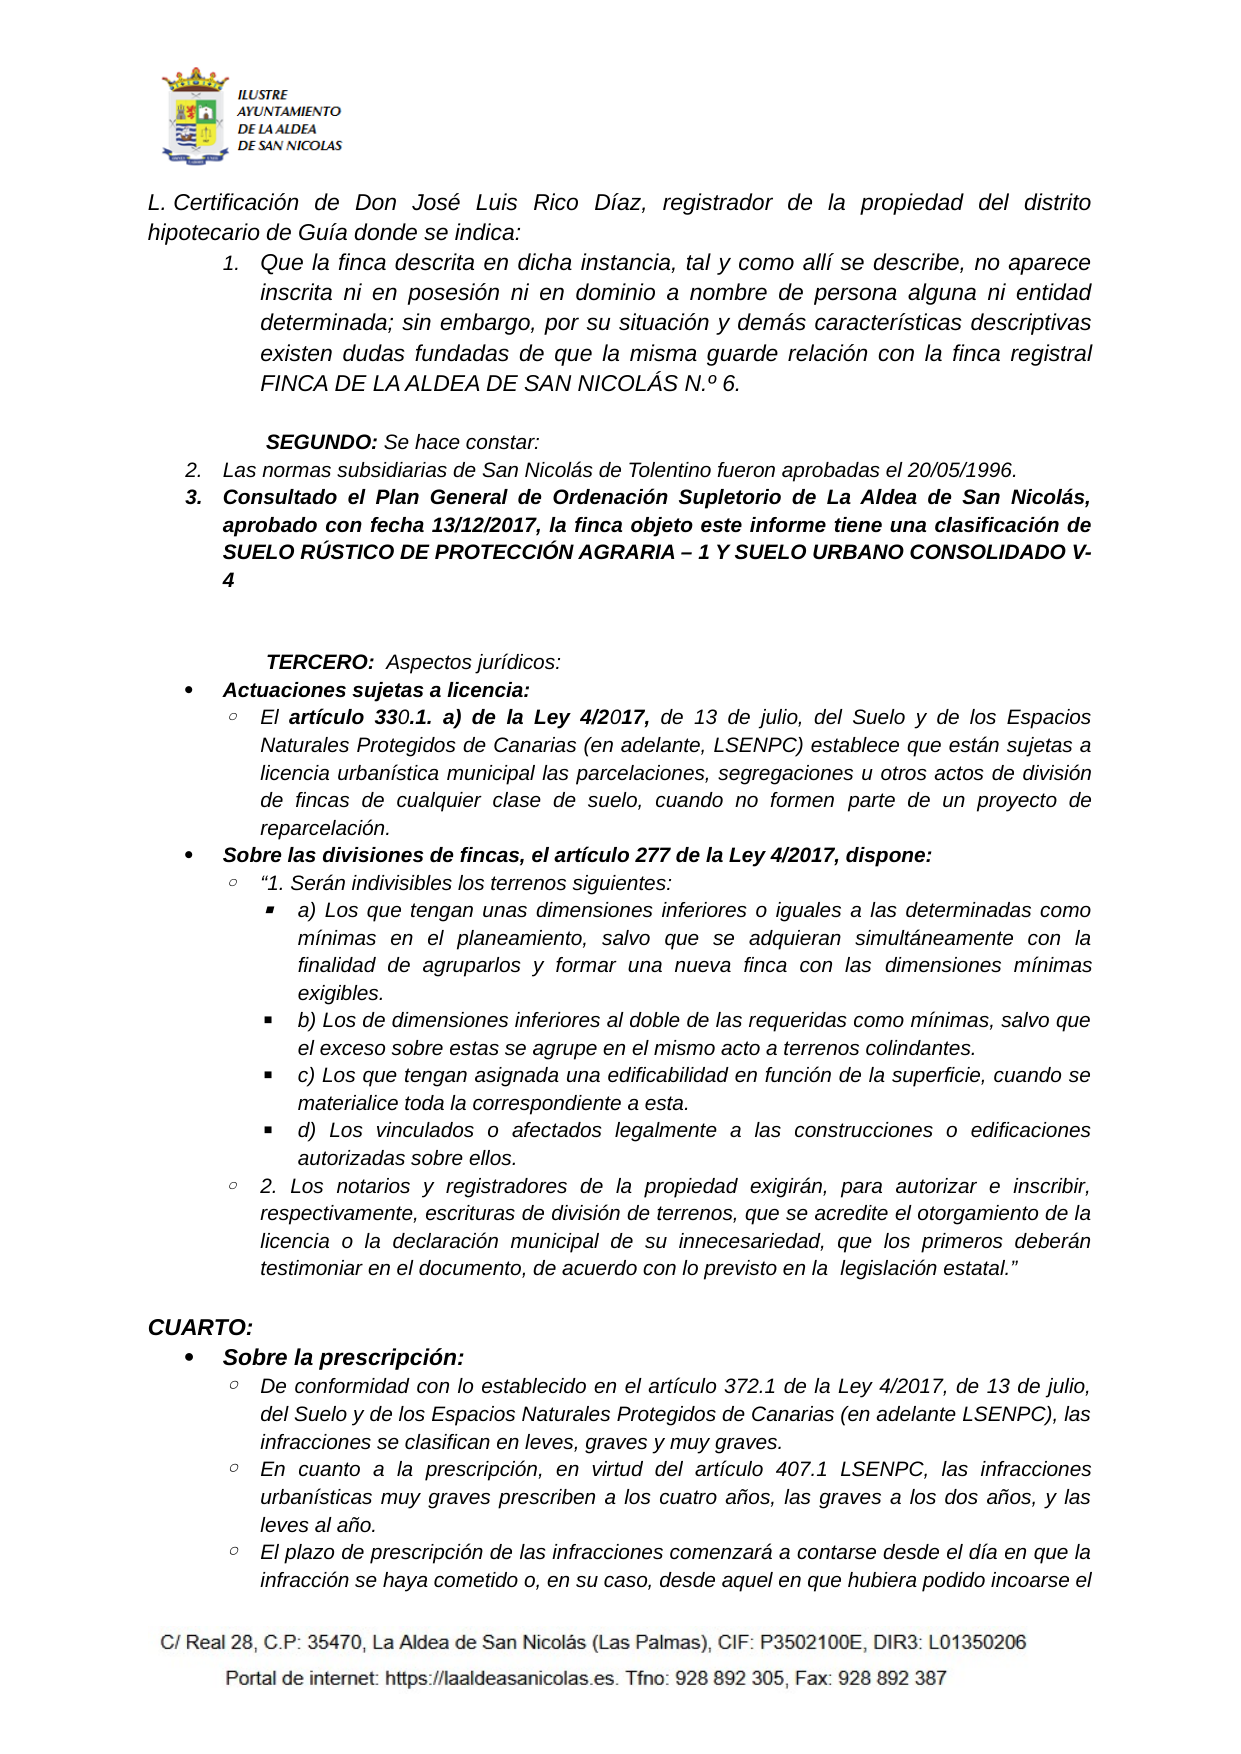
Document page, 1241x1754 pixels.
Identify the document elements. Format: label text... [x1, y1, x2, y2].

list Certificación de Don José Luis Rico Díaz, registrador de la propiedad del distrito hipotecario de Guía donde se indica: [148, 188, 1093, 245]
text CUARTO: [148, 1314, 1093, 1340]
list El plazo de prescripción de las infracciones comenzará a contarse desde el día en que la infracción se haya cometido o, en su caso, desde aquel en que hubiera podido incoarse el [223, 1540, 1093, 1592]
text SEGUNDO: Se hace constar: [148, 430, 1093, 454]
list Consultado el Plan General de Ordenación Supletorio de La Aldea de San Nicolás, aprobado con fecha 13/12/2017, la finca objeto este informe tiene una clasificación de SUELO RÚSTICO DE PROTECCIÓN AGRARIA – 1 Y SUELO URBANO CONSOLIDADO V-4 [185, 485, 1093, 592]
list “1. Serán indivisibles los terrenos siguientes: [223, 870, 1093, 894]
picture [148, 1626, 1034, 1694]
picture [148, 59, 358, 173]
list Sobre la prescripción: [185, 1344, 1093, 1370]
list b) Los de dimensiones inferiores al doble de las requeridas como mínimas, salvo que el exceso sobre estas se agrupe en el mismo acto a terrenos colindantes. [260, 1008, 1093, 1060]
list Actuaciones sujetas a licencia: [185, 678, 1093, 702]
list Sobre las divisiones de fincas, el artículo 277 de la Ley 4/2017, dispone: [185, 843, 1093, 867]
text TERCERO: Aspectos jurídicos: [148, 650, 1093, 674]
list 2. Los notarios y registradores de la propiedad exigirán, para autorizar e inscribir, respectivamente, escrituras de división de terrenos, que se acredite el otorgamiento de la licencia o la declaración municipal de su innecesariedad, que los primeros deberán testimoniar en el documento, de acuerdo con lo previsto en la legislación estatal.” [223, 1173, 1093, 1280]
list En cuanto a la prescripción, en virtud del artículo 407.1 LSENPC, las infracciones urbanísticas muy graves prescriben a los cuatro años, las graves a los dos años, y las leves al año. [223, 1457, 1093, 1537]
list Que la finca descrita en dicha instancia, tal y como allí se describe, no aparece inscrita ni en posesión ni en dominio a nombre de persona alguna ni entidad determinada; sin embargo, por su situación y demás características descriptivas existen dudas fundadas de que la misma guarde relación con la finca registral FINCA DE LA ALDEA DE SAN NICOLÁS N.º 6. [223, 249, 1093, 396]
list c) Los que tengan asignada una edificabilidad en función de la superficie, cuando se materialice toda la correspondiente a esta. [260, 1063, 1093, 1115]
list d) Los vinculados o afectados legalmente a las construcciones o edificaciones autorizadas sobre ellos. [260, 1118, 1093, 1170]
list El artículo 330.1. a) de la Ley 4/2017, de 13 de julio, del Suelo y de los Espacios Naturales Protegidos de Canarias (en adelante, LSENPC) establece que están sujetas a licencia urbanística municipal las parcelaciones, segregaciones u otros actos de división de fincas de cualquier clase de suelo, cuando no formen parte de un proyecto de reparcelación. [223, 705, 1093, 839]
list Las normas subsidiarias de San Nicolás de Tolentino fueron aprobadas el 20/05/1996. [185, 458, 1093, 482]
list De conformidad con lo establecido en el artículo 372.1 de la Ley 4/2017, de 13 de julio, del Suelo y de los Espacios Naturales Protegidos de Canarias (en adelante LSENPC), las infracciones se clasifican en leves, graves y muy graves. [223, 1374, 1093, 1454]
list a) Los que tengan unas dimensiones inferiores o iguales a las determinadas como mínimas en el planeamiento, salvo que se adquieran simultáneamente con la finalidad de agruparlos y formar una nueva finca con las dimensiones mínimas exigibles. [260, 898, 1093, 1004]
